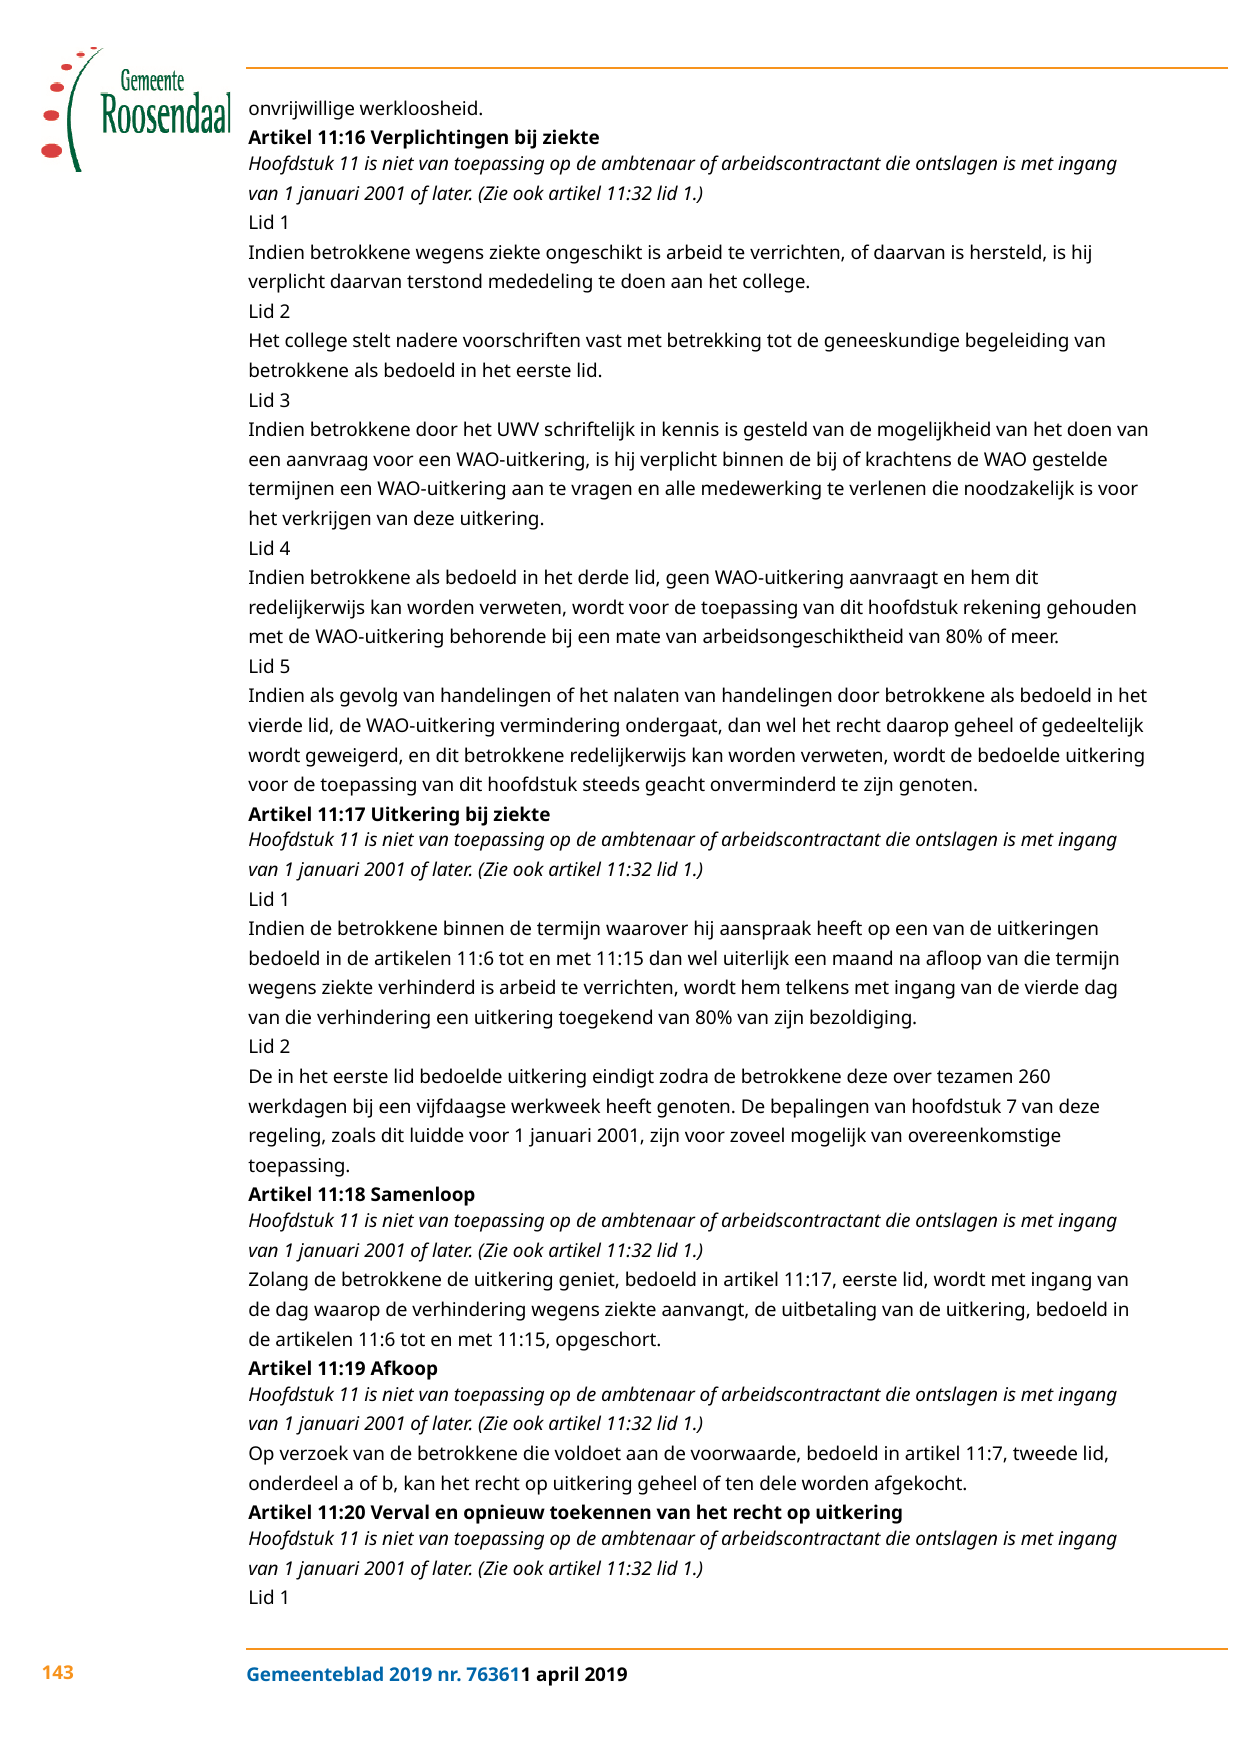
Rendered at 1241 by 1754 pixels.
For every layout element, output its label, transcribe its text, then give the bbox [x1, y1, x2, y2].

text Op verzoek van de betrokkene die voldoet aan de voorwaarde, bedoeld in artikel 11:7, tweede lid, onderdeel a of b, kan het recht op uitkering geheel of ten dele worden afgekocht. [248, 1440, 1152, 1496]
text Indien betrokkene door het UWV schriftelijk in kennis is gesteld van de mogelijkheid van het doen van een aanvraag voor een WAO-uitkering, is hij verplicht binnen de bij of krachtens de WAO gestelde termijnen een WAO-uitkering aan te vragen en alle medewerking te verlenen die noodzakelijk is voor het verkrijgen van deze uitkering. [248, 416, 1152, 531]
text Artikel 11:16 Verplichtingen bij ziekte [248, 124, 1152, 150]
text Hoofdstuk 11 is niet van toepassing op de ambtenaar of arbeidscontractant die ontslagen is met ingang van 1 januari 2001 of later. (Zie ook artikel 11:32 lid 1.) [248, 1381, 1152, 1436]
text Artikel 11:17 Uitkering bij ziekte [248, 801, 1152, 827]
text Zolang de betrokkene de uitkering geniet, bedoeld in artikel 11:17, eerste lid, wordt met ingang van de dag waarop de verhindering wegens ziekte aanvangt, de uitbetaling van de uitkering, bedoeld in de artikelen 11:6 tot en met 11:15, opgeschort. [248, 1267, 1152, 1351]
text Lid 1 [248, 886, 1152, 912]
text Indien als gevolg van handelingen of het nalaten van handelingen door betrokkene als bedoeld in het vierde lid, de WAO-uitkering vermindering ondergaat, dan wel het recht daarop geheel of gedeeltelijk wordt geweigerd, en dit betrokkene redelijkerwijs kan worden verweten, wordt de bedoelde uitkering voor de toepassing van dit hoofdstuk steeds geacht onverminderd te zijn genoten. [248, 683, 1152, 797]
text Indien betrokkene als bedoeld in het derde lid, geen WAO-uitkering aanvraagt en hem dit redelijkerwijs kan worden verweten, wordt voor de toepassing van dit hoofdstuk rekening gehouden met de WAO-uitkering behorende bij een mate van arbeidsongeschiktheid van 80% of meer. [248, 564, 1152, 649]
text Hoofdstuk 11 is niet van toepassing op de ambtenaar of arbeidscontractant die ontslagen is met ingang van 1 januari 2001 of later. (Zie ook artikel 11:32 lid 1.) [248, 827, 1152, 882]
text Lid 3 [248, 387, 1152, 412]
text Artikel 11:18 Samenloop [248, 1182, 1152, 1207]
picture [41, 47, 231, 172]
text Het college stelt nadere voorschriften vast met betrekking tot de geneeskundige begeleiding van betrokkene als bedoeld in het eerste lid. [248, 328, 1152, 383]
text Lid 1 [248, 1584, 1152, 1610]
text Indien de betrokkene binnen de termijn waarover hij aanspraak heeft op een van de uitkeringen bedoeld in de artikelen 11:6 tot en met 11:15 dan wel uiterlijk een maand na afloop van die termijn wegens ziekte verhinderd is arbeid te verrichten, wordt hem telkens met ingang van de vierde dag van die verhindering een uitkering toegekend van 80% van zijn bezoldiging. [248, 915, 1152, 1030]
text onvrijwillige werkloosheid. [248, 95, 1152, 121]
text Hoofdstuk 11 is niet van toepassing op de ambtenaar of arbeidscontractant die ontslagen is met ingang van 1 januari 2001 of later. (Zie ook artikel 11:32 lid 1.) [248, 1525, 1152, 1580]
text Hoofdstuk 11 is niet van toepassing op de ambtenaar of arbeidscontractant die ontslagen is met ingang van 1 januari 2001 of later. (Zie ook artikel 11:32 lid 1.) [248, 1207, 1152, 1263]
text Artikel 11:20 Verval en opnieuw toekennen van het recht op uitkering [248, 1499, 1152, 1525]
text Lid 2 [248, 298, 1152, 324]
text Lid 1 [248, 209, 1152, 235]
text Hoofdstuk 11 is niet van toepassing op de ambtenaar of arbeidscontractant die ontslagen is met ingang van 1 januari 2001 of later. (Zie ook artikel 11:32 lid 1.) [248, 150, 1152, 205]
text Lid 4 [248, 535, 1152, 560]
text Lid 2 [248, 1034, 1152, 1059]
text Artikel 11:19 Afkoop [248, 1355, 1152, 1381]
text Indien betrokkene wegens ziekte ongeschikt is arbeid te verrichten, of daarvan is hersteld, is hij verplicht daarvan terstond mededeling te doen aan het college. [248, 239, 1152, 294]
text De in het eerste lid bedoelde uitkering eindigt zodra de betrokkene deze over tezamen 260 werkdagen bij een vijfdaagse werkweek heeft genoten. De bepalingen van hoofdstuk 7 van deze regeling, zoals dit luidde voor 1 januari 2001, zijn voor zoveel mogelijk van overeenkomstige toepassing. [248, 1063, 1152, 1178]
text Lid 5 [248, 653, 1152, 679]
